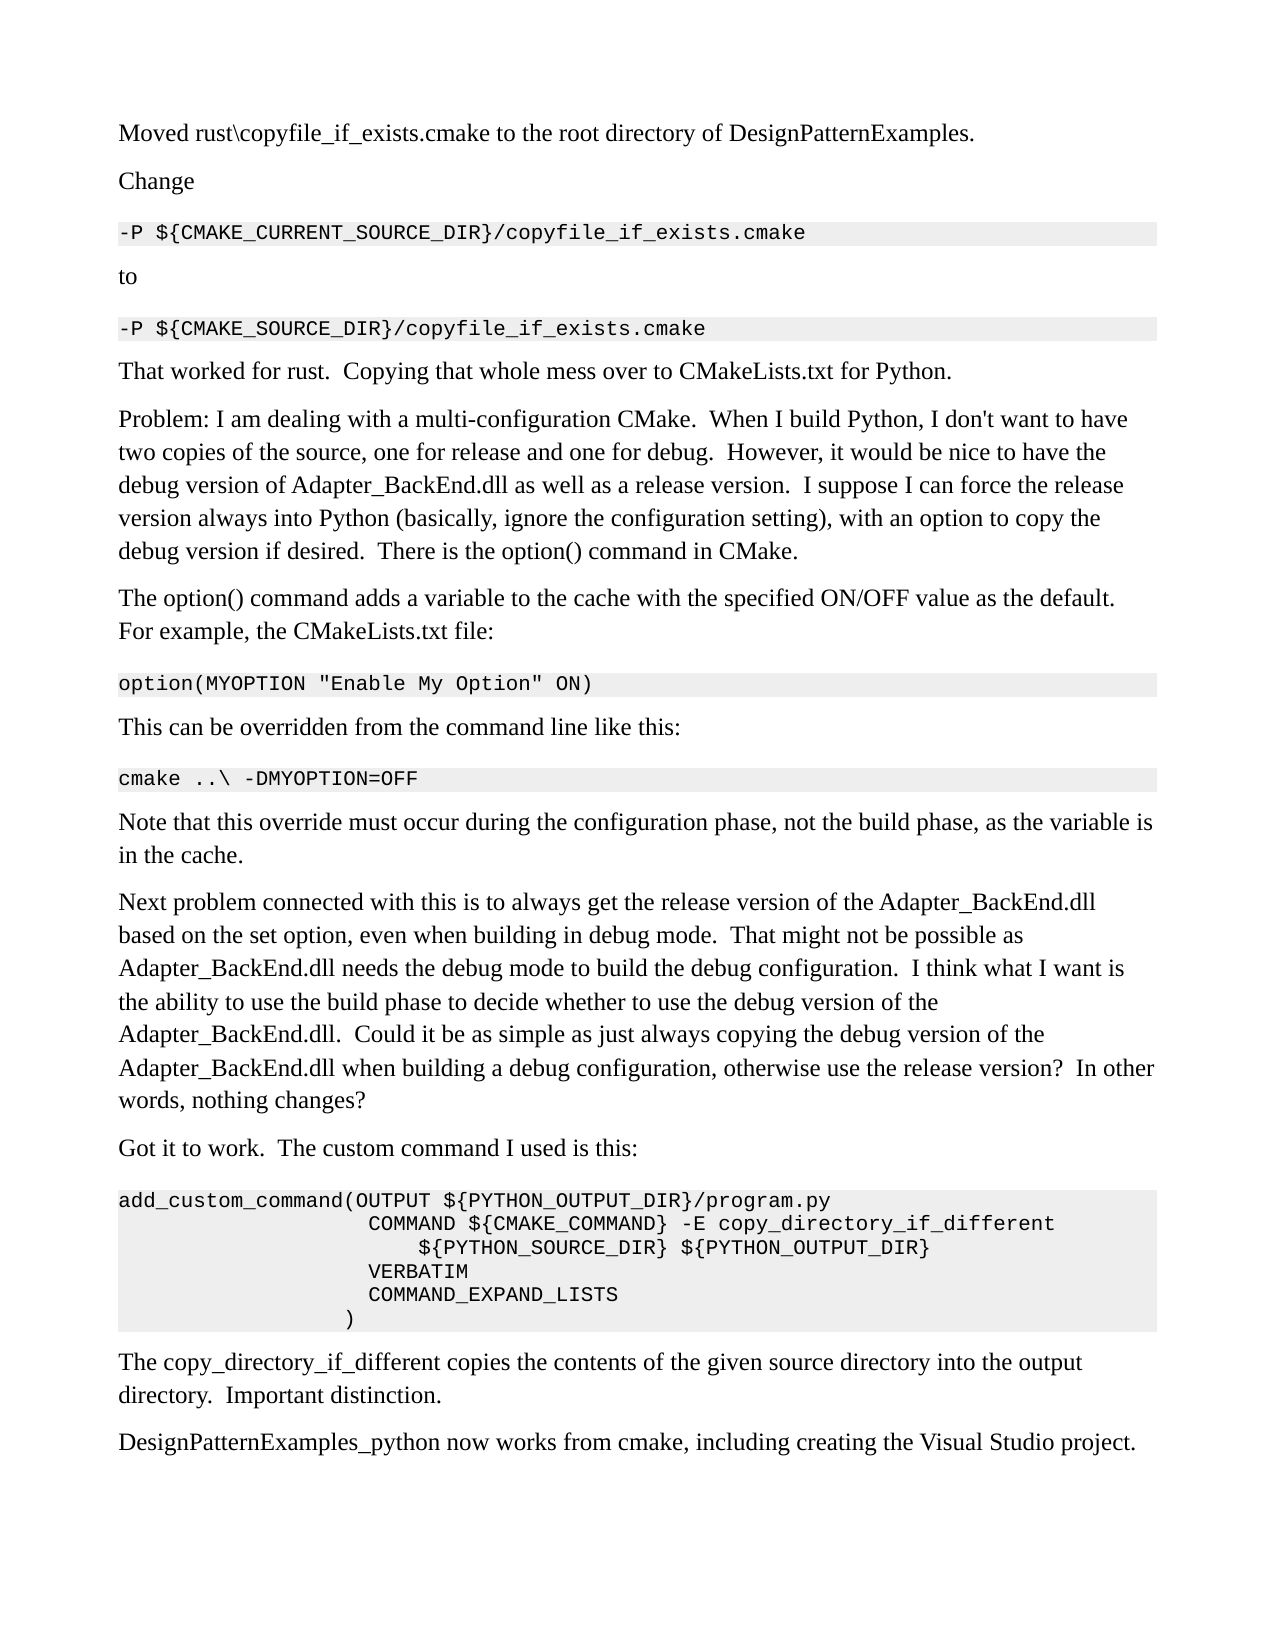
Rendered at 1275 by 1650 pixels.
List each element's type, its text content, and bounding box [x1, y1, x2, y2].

text Note that this override must occur during the configuration phase, not the build phase, as the variable is in the cache. [118, 807, 1157, 869]
text to [118, 261, 1157, 290]
text add_custom_command(OUTPUT ${PYTHON_OUTPUT_DIR}/program.py [118, 1190, 1157, 1213]
text -P ${CMAKE_SOURCE_DIR}/copyfile_if_exists.cmake [118, 317, 1157, 341]
text ) [118, 1308, 1157, 1332]
text Moved rust\copyfile_if_exists.cmake to the root directory of DesignPatternExamples. [118, 118, 1157, 147]
text Got it to work. The custom command I used is this: [118, 1133, 1157, 1162]
text COMMAND_EXPAND_LISTS [118, 1284, 1157, 1308]
text That worked for rust. Copying that whole mess over to CMakeLists.txt for Python. [118, 356, 1157, 385]
text The copy_directory_if_different copies the contents of the given source directory into the output directory. Important distinction. [118, 1347, 1157, 1408]
text VERBATIM [118, 1261, 1157, 1284]
text cmake ..\ -DMYOPTION=OFF [118, 768, 1157, 792]
text -P ${CMAKE_CURRENT_SOURCE_DIR}/copyfile_if_exists.cmake [118, 222, 1157, 246]
text Next problem connected with this is to always get the release version of the Adapter_BackEnd.dll based on the set option, even when building in debug mode. That might not be possible as Adapter_BackEnd.dll needs the debug mode to build the debug configuration. I think what I want is the ability to use the build phase to decide whether to use the debug version of the Adapter_BackEnd.dll. Could it be as simple as just always copying the debug version of the Adapter_BackEnd.dll when building a debug configuration, otherwise use the release version? In other words, nothing changes? [118, 887, 1157, 1114]
text option(MYOPTION "Enable My Option" ON) [118, 673, 1157, 697]
text ${PYTHON_SOURCE_DIR} ${PYTHON_OUTPUT_DIR} [118, 1237, 1157, 1261]
text Change [118, 166, 1157, 194]
text Problem: I am dealing with a multi-configuration CMake. When I build Python, I don't want to have two copies of the source, one for release and one for debug. However, it would be nice to have the debug version of Adapter_BackEnd.dll as well as a release version. I suppose I can force the release version always into Python (basically, ignore the configuration setting), with an option to copy the debug version if desired. There is the option() command in CMake. [118, 404, 1157, 564]
text COMMAND ${CMAKE_COMMAND} -E copy_directory_if_different [118, 1213, 1157, 1237]
text DesignPatternExamples_python now works from cmake, including creating the Visual Studio project. [118, 1427, 1157, 1456]
text This can be overridden from the command line like this: [118, 712, 1157, 740]
text The option() command adds a variable to the cache with the specified ON/OFF value as the default. For example, the CMakeLists.txt file: [118, 583, 1157, 645]
